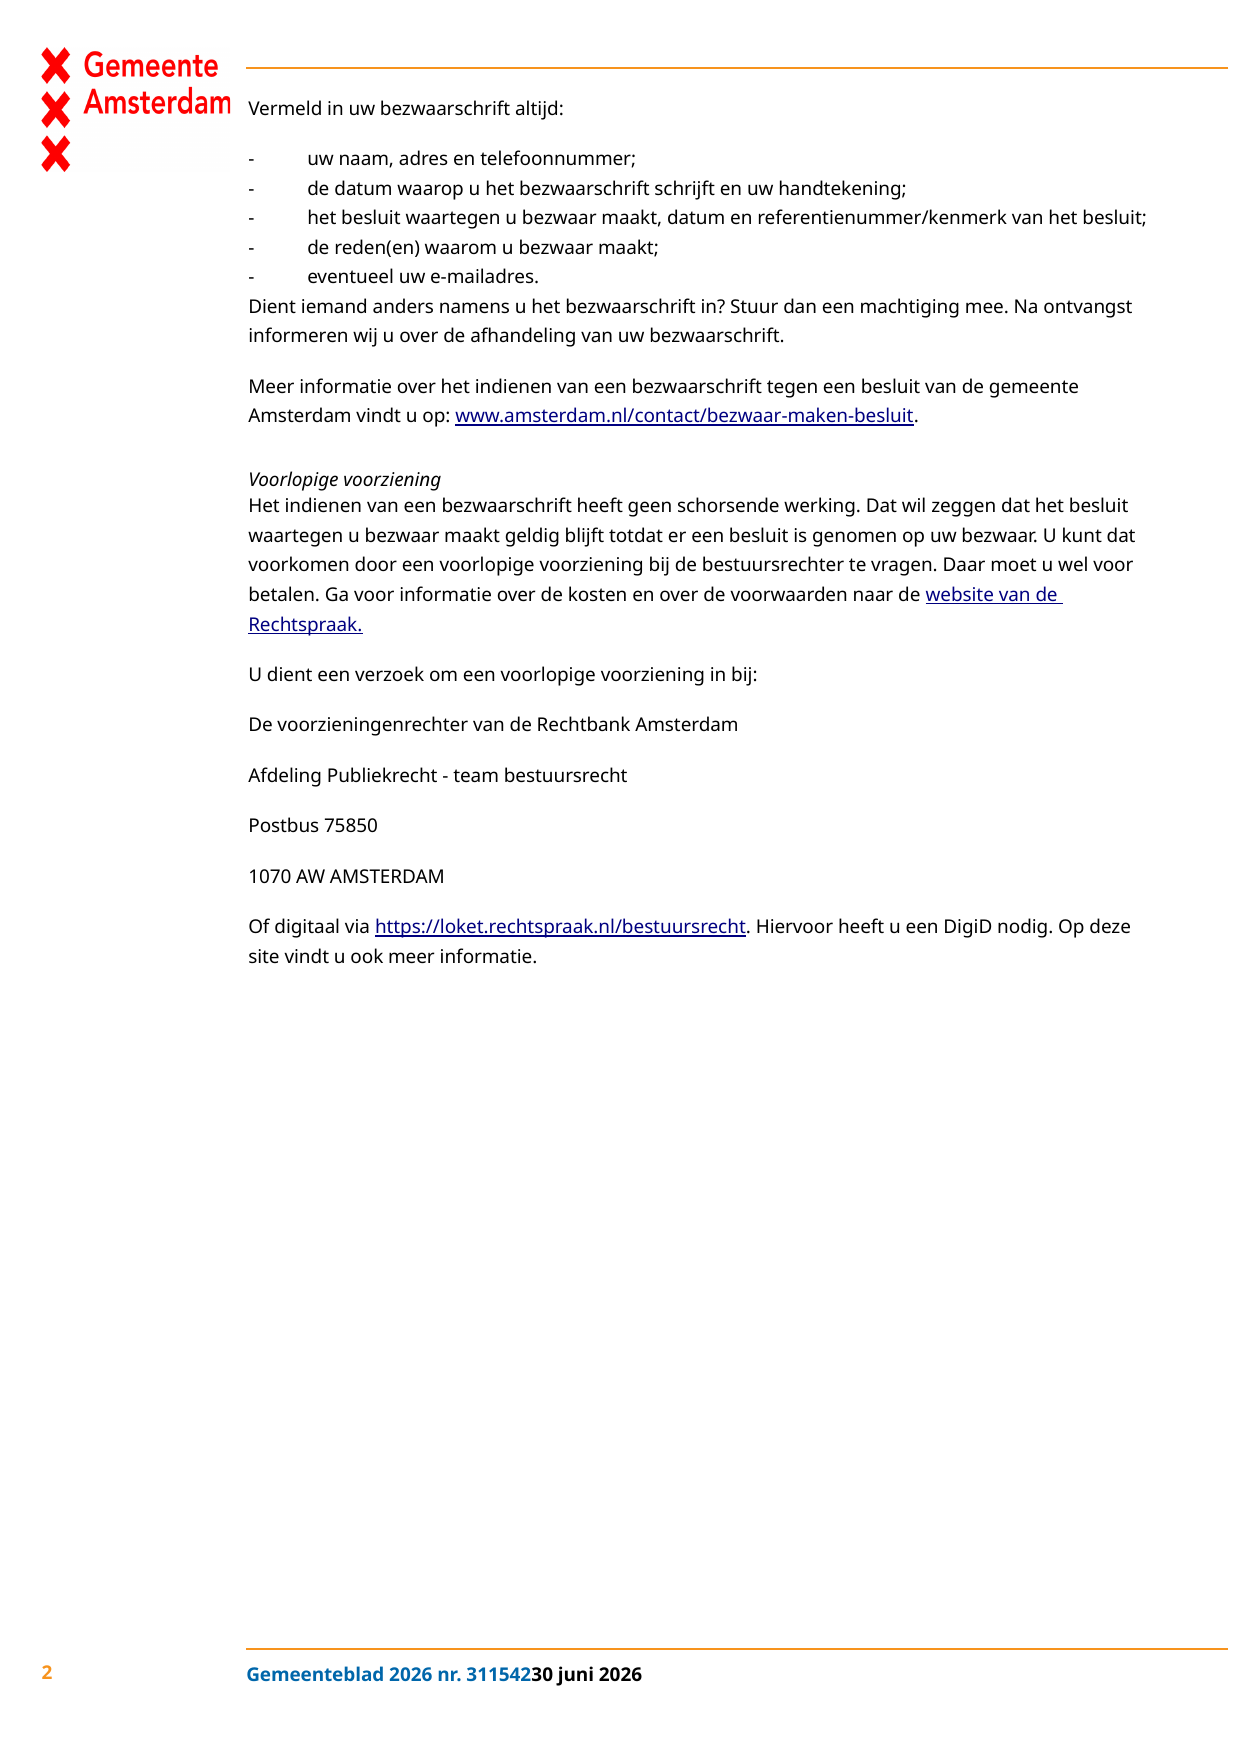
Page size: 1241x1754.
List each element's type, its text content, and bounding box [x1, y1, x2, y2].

text Meer informatie over het indienen van een bezwaarschrift tegen een besluit van de gemeente Amsterdam vindt u op: www.amsterdam.nl/contact/bezwaar-maken-besluit. [248, 373, 1152, 428]
text 1070 AW AMSTERDAM [248, 863, 1152, 888]
text Of digitaal via https://loket.rechtspraak.nl/bestuursrecht. Hiervoor heeft u een DigiD nodig. Op deze site vindt u ook meer informatie. [248, 913, 1152, 968]
text Postbus 75850 [248, 812, 1152, 838]
list de datum waarop u het bezwaarschrift schrijft en uw handtekening; [248, 175, 1152, 201]
text U dient een verzoek om een voorlopige voorziening in bij: [248, 661, 1152, 687]
text Dient iemand anders namens u het bezwaarschrift in? Stuur dan een machtiging mee. Na ontvangst informeren wij u over de afhandeling van uw bezwaarschrift. [248, 293, 1152, 348]
text Afdeling Publiekrecht - team bestuursrecht [248, 762, 1152, 788]
text Voorlopige voorziening [248, 467, 1152, 492]
list uw naam, adres en telefoonnummer; [248, 145, 1152, 171]
list eventueel uw e-mailadres. [248, 263, 1152, 289]
text Vermeld in uw bezwaarschrift altijd: [248, 95, 1152, 121]
text De voorzieningenrechter van de Rechtbank Amsterdam [248, 712, 1152, 737]
list het besluit waartegen u bezwaar maakt, datum en referentienummer/kenmerk van het besluit; [248, 204, 1152, 230]
list de reden(en) waarom u bezwaar maakt; [248, 234, 1152, 260]
picture [41, 47, 231, 172]
text Het indienen van een bezwaarschrift heeft geen schorsende werking. Dat wil zeggen dat het besluit waartegen u bezwaar maakt geldig blijft totdat er een besluit is genomen op uw bezwaar. U kunt dat voorkomen door een voorlopige voorziening bij de bestuursrechter te vragen. Daar moet u wel voor betalen. Ga voor informatie over de kosten en over de voorwaarden naar de website van de Rechtspraak. [248, 492, 1152, 636]
